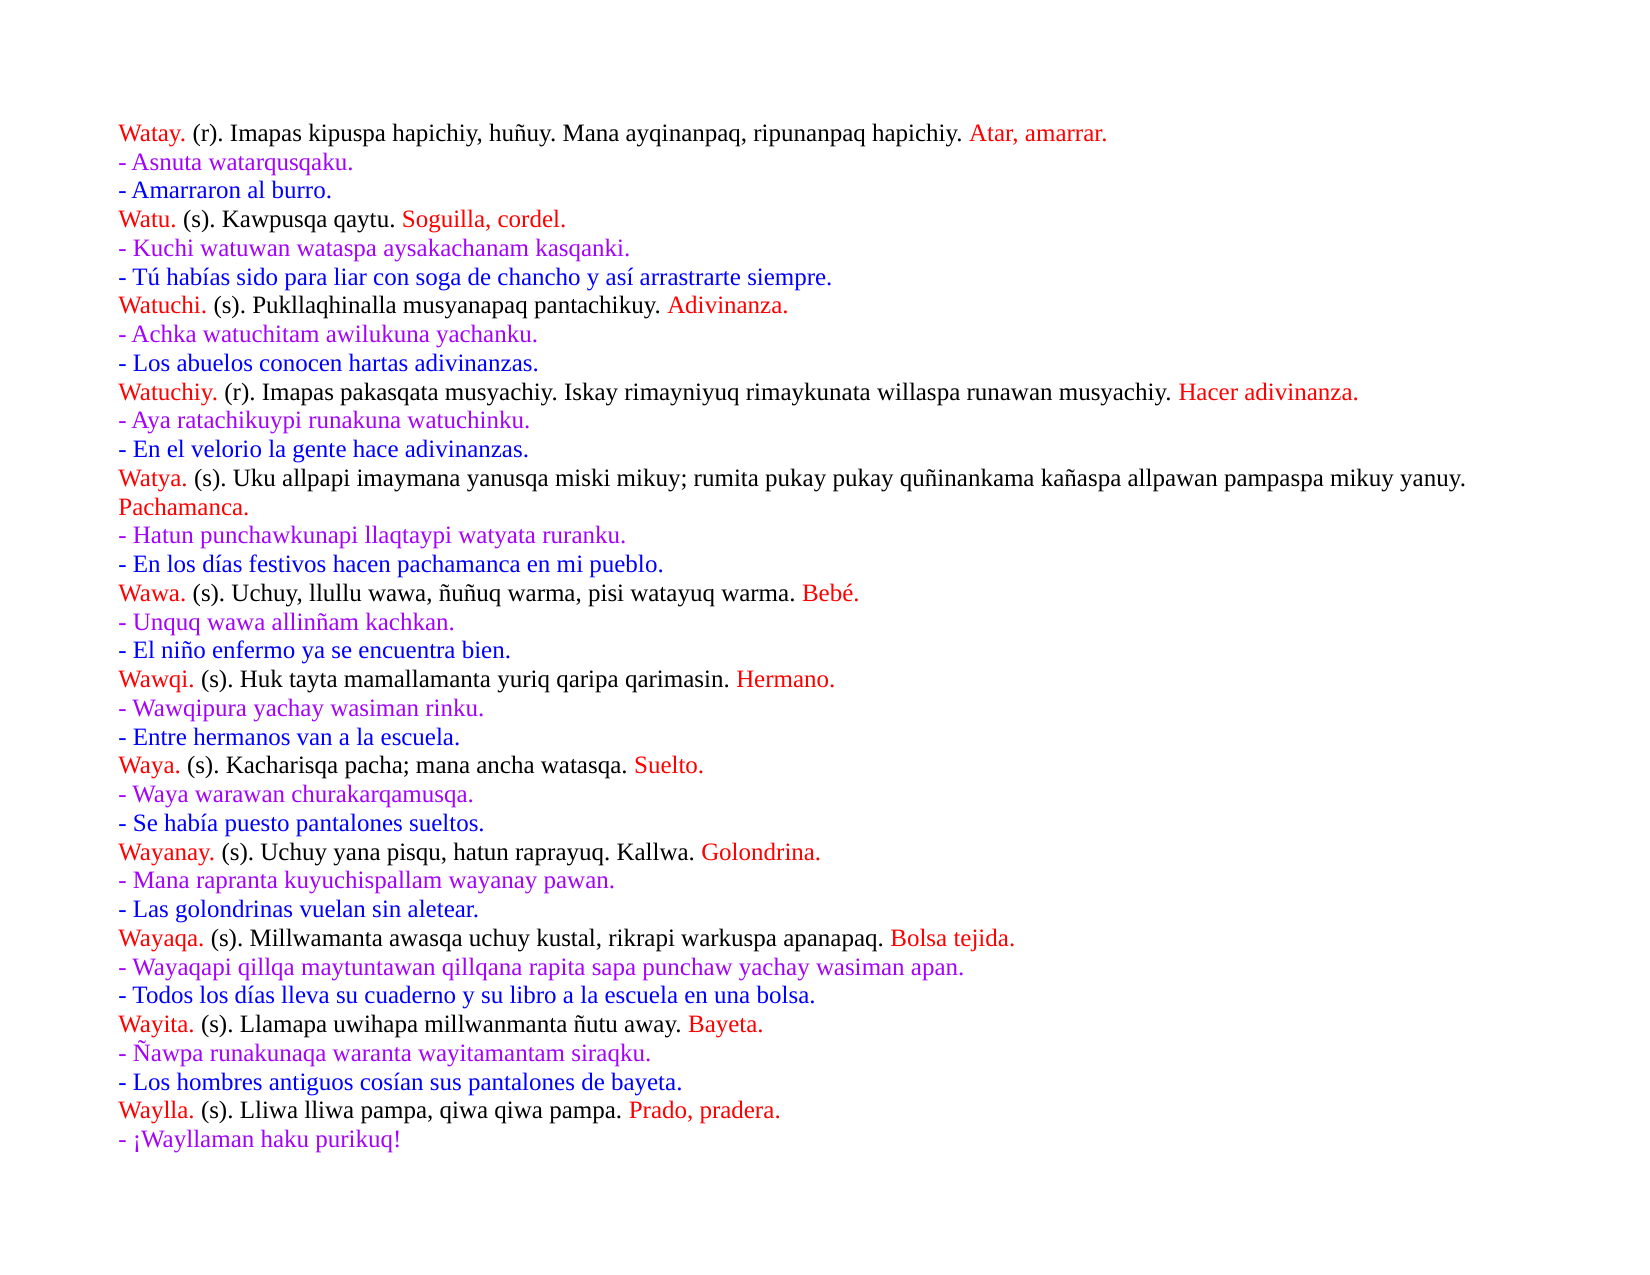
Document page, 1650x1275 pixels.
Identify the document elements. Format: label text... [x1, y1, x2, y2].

text - Los abuelos conocen hartas adivinanzas. [118, 348, 1532, 377]
text Waylla. (s). Lliwa lliwa pampa, qiwa qiwa pampa. Prado, pradera. [118, 1096, 1532, 1124]
text - Achka watuchitam awilukuna yachanku. [118, 319, 1532, 348]
text - Hatun punchawkunapi llaqtaypi watyata ruranku. [118, 521, 1532, 549]
text Wayaqa. (s). Millwamanta awasqa uchuy kustal, rikrapi warkuspa apanapaq. Bolsa tejida. [118, 923, 1532, 952]
text - Waya warawan churakarqamusqa. [118, 779, 1532, 808]
text - Asnuta watarqusqaku. [118, 147, 1532, 176]
text - Unquq wawa allinñam kachkan. [118, 607, 1532, 636]
text - En los días festivos hacen pachamanca en mi pueblo. [118, 549, 1532, 578]
text - Tú habías sido para liar con soga de chancho y así arrastrarte siempre. [118, 262, 1532, 291]
text - Wawqipura yachay wasiman rinku. [118, 693, 1532, 722]
text - Se había puesto pantalones sueltos. [118, 808, 1532, 837]
text - Entre hermanos van a la escuela. [118, 722, 1532, 751]
text Wayita. (s). Llamapa uwihapa millwanmanta ñutu away. Bayeta. [118, 1009, 1532, 1038]
text Watu. (s). Kawpusqa qaytu. Soguilla, cordel. [118, 204, 1532, 233]
text - Kuchi watuwan wataspa aysakachanam kasqanki. [118, 233, 1532, 262]
text Wayanay. (s). Uchuy yana pisqu, hatun raprayuq. Kallwa. Golondrina. [118, 837, 1532, 866]
text - Los hombres antiguos cosían sus pantalones de bayeta. [118, 1067, 1532, 1096]
text - Amarraron al burro. [118, 176, 1532, 204]
text Waya. (s). Kacharisqa pacha; mana ancha watasqa. Suelto. [118, 751, 1532, 779]
text Watuchiy. (r). Imapas pakasqata musyachiy. Iskay rimayniyuq rimaykunata willaspa runawan musyachiy. Hacer adivinanza. [118, 377, 1532, 406]
text Watay. (r). Imapas kipuspa hapichiy, huñuy. Mana ayqinanpaq, ripunanpaq hapichiy. Atar, amarrar. [118, 118, 1532, 147]
text - Aya ratachikuypi runakuna watuchinku. [118, 406, 1532, 434]
text - En el velorio la gente hace adivinanzas. [118, 434, 1532, 463]
text Wawa. (s). Uchuy, llullu wawa, ñuñuq warma, pisi watayuq warma. Bebé. [118, 578, 1532, 607]
text Watya. (s). Uku allpapi imaymana yanusqa miski mikuy; rumita pukay pukay quñinankama kañaspa allpawan pampaspa mikuy yanuy. Pachamanca. [118, 463, 1532, 521]
text - Todos los días lleva su cuaderno y su libro a la escuela en una bolsa. [118, 981, 1532, 1009]
text - Mana rapranta kuyuchispallam wayanay pawan. [118, 866, 1532, 894]
text Watuchi. (s). Pukllaqhinalla musyanapaq pantachikuy. Adivinanza. [118, 291, 1532, 319]
text - Ñawpa runakunaqa waranta wayitamantam siraqku. [118, 1038, 1532, 1067]
text - Las golondrinas vuelan sin aletear. [118, 894, 1532, 923]
text - El niño enfermo ya se encuentra bien. [118, 636, 1532, 664]
text - ¡Wayllaman haku purikuq! [118, 1124, 1532, 1153]
text Wawqi. (s). Huk tayta mamallamanta yuriq qaripa qarimasin. Hermano. [118, 664, 1532, 693]
text - Wayaqapi qillqa maytuntawan qillqana rapita sapa punchaw yachay wasiman apan. [118, 952, 1532, 981]
